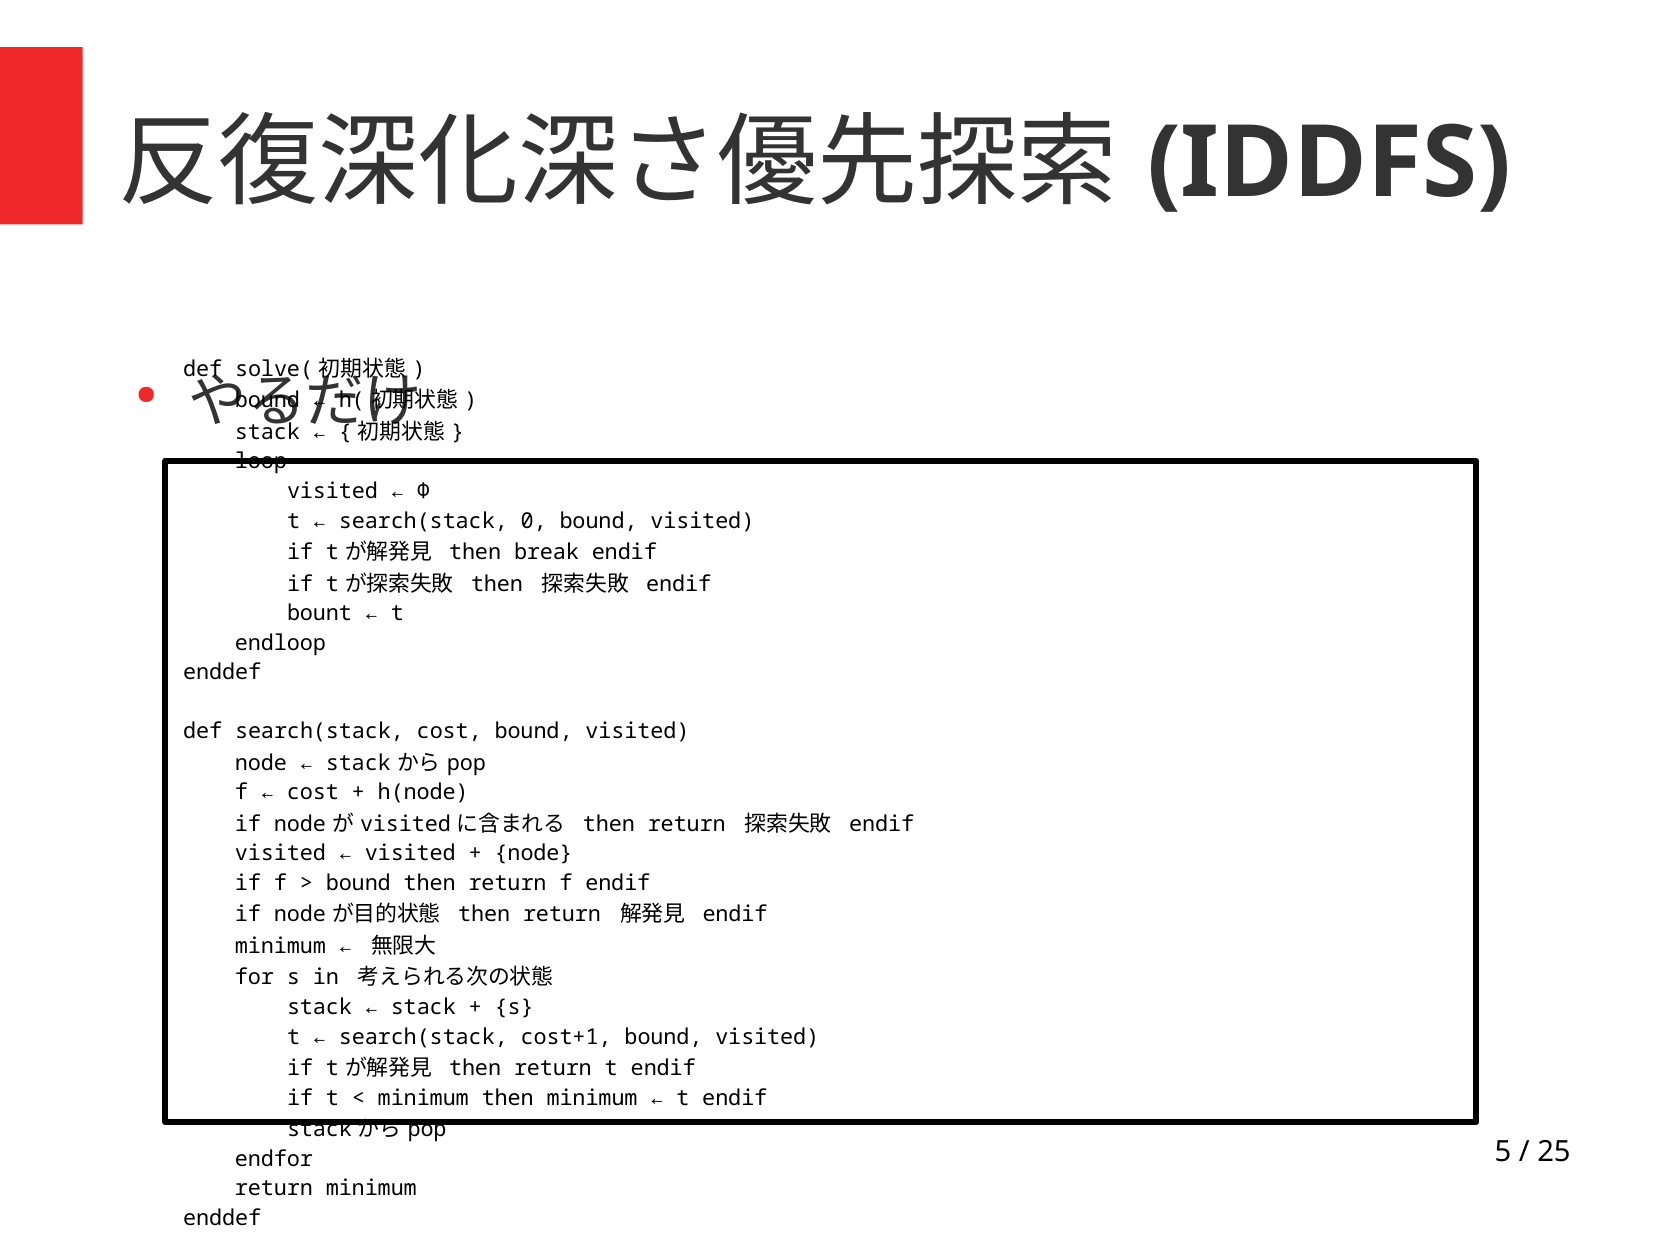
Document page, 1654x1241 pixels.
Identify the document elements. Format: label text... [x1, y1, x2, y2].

title 反復深化深さ優先探索(IDDFS) [118, 49, 1571, 257]
text_box def solve(初期状態) bound ← h(初期状態) stack ← {初期状態} loop visited ← Φ t ← search(stack, 0, bound, visited) if tが解発見 then break endif if tが探索失敗 then 探索失敗 endif bount ← t endloop enddef def search(stack, cost, bound, visited) node ← stackからpop f ← cost + h(node) if nodeがvisitedに含まれる then return 探索失敗 endif visited ← visited + {node} if f > bound then return f endif if nodeが目的状態 then return 解発見 endif minimum ← 無限大 for s in 考えられる次の状態 stack ← stack + {s} t ← search(stack, cost+1, bound, visited) if tが解発見 then return t endif if t < minimum then minimum ← t endif stackからpop endfor return minimum enddef [165, 460, 1477, 1123]
list やるだけ [118, 354, 1536, 1074]
